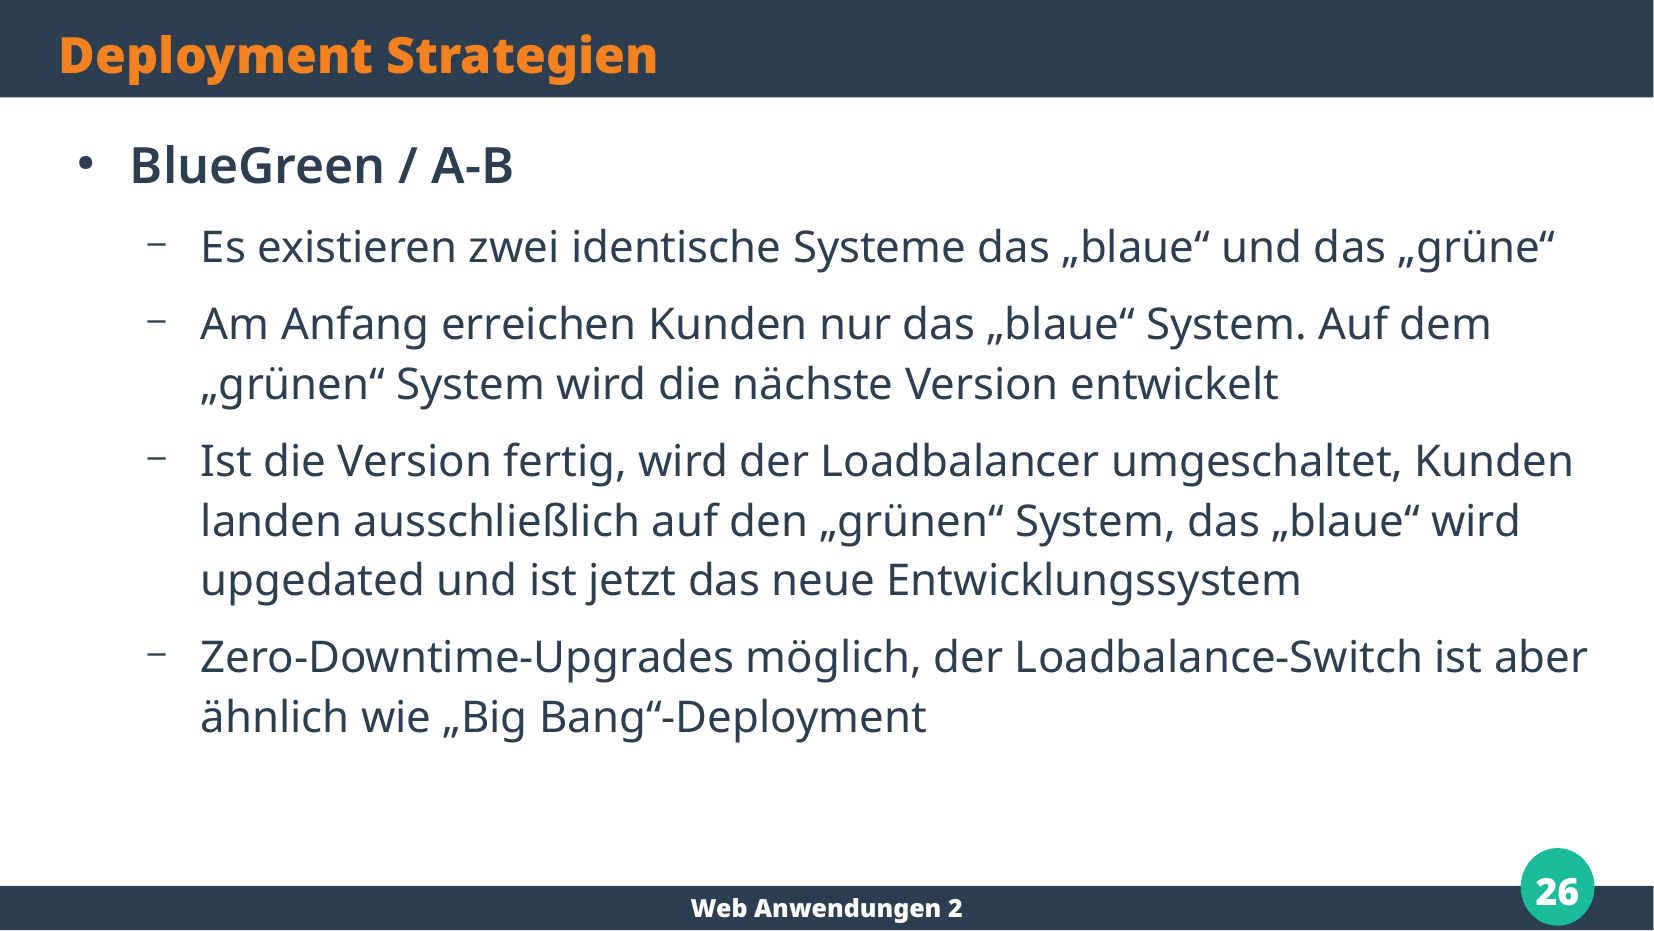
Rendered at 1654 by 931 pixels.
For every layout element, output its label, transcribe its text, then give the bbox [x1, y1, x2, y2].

list BlueGreen / A-B Es existieren zwei identische Systeme das „blaue“ und das „grüne“ Am Anfang erreichen Kunden nur das „blaue“ System. Auf dem „grünen“ System wird die nächste Version entwickelt Ist die Version fertig, wird der Loadbalancer umgeschaltet, Kunden landen ausschließlich auf den „grünen“ System, das „blaue“ wird upgedated und ist jetzt das neue Entwicklungssystem Zero-Downtime-Upgrades möglich, der Loadbalance-Switch ist aber ähnlich wie „Big Bang“-Deployment [59, 129, 1595, 864]
title Deployment Strategien [59, 8, 1595, 89]
